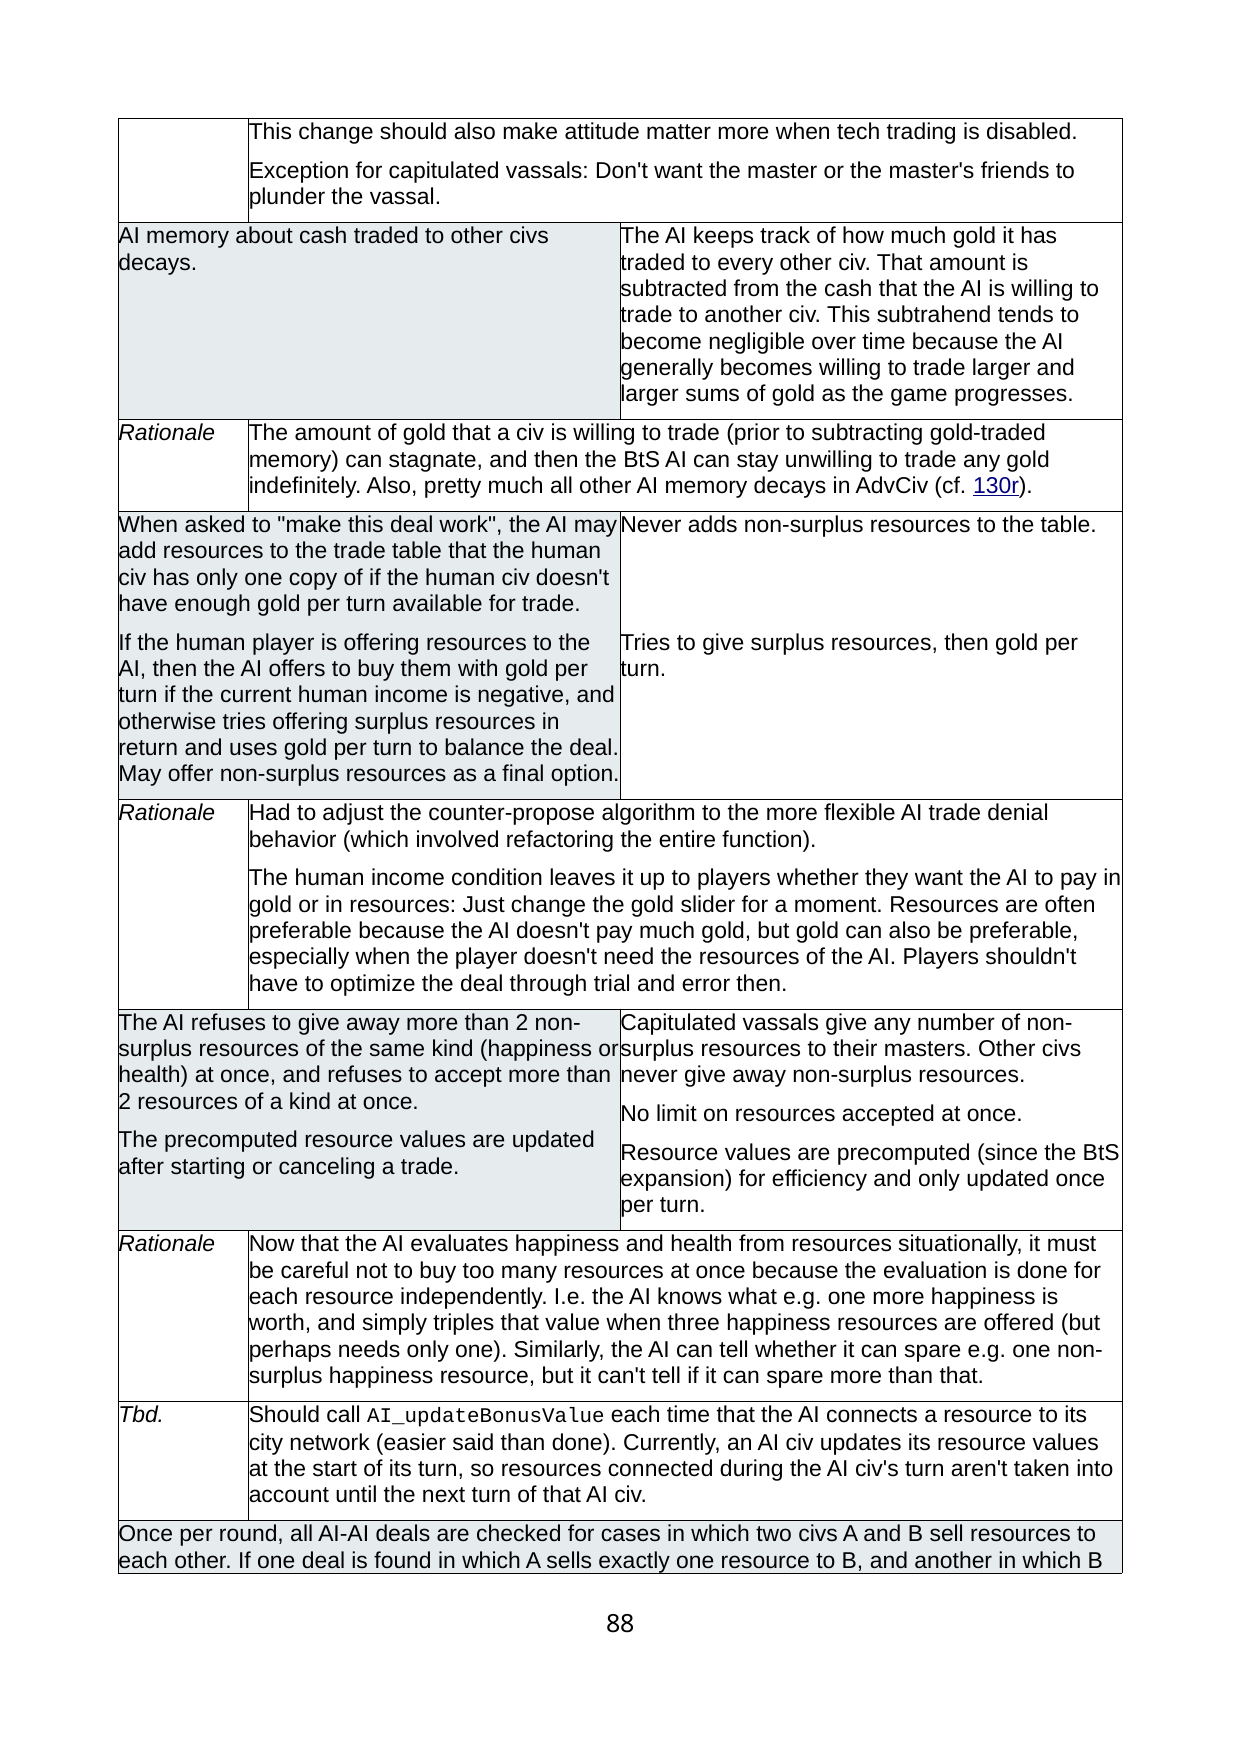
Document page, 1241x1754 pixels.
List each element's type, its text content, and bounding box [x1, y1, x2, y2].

table_cell Rationale [119, 1231, 248, 1401]
table_cell Never adds non-surplus resources to the table. Tries to give surplus resources, then gold per turn. [621, 512, 1122, 799]
table_cell This change should also make attitude matter more when tech trading is disabled. Exception for capitulated vassals: Don't want the master or the master's friends to plunder the vassal. [249, 119, 1122, 222]
table_cell AI memory about cash traded to other civs decays. [119, 223, 620, 419]
table_cell The amount of gold that a civ is willing to trade (prior to subtracting gold-traded memory) can stagnate, and then the BtS AI can stay unwilling to trade any gold indefinitely. Also, pretty much all other AI memory decays in AdvCiv (cf. 130r). [249, 420, 1122, 511]
table_cell When asked to "make this deal work", the AI may add resources to the trade table that the human civ has only one copy of if the human civ doesn't have enough gold per turn available for trade. If the human player is offering resources to the AI, then the AI offers to buy them with gold per turn if the current human income is negative, and otherwise tries offering surplus resources in return and uses gold per turn to balance the deal. May offer non-surplus resources as a final option. [119, 512, 620, 799]
table_cell Rationale [119, 800, 248, 1008]
table_cell Rationale [119, 420, 248, 511]
table_cell [119, 119, 248, 222]
table_cell Should call AI_updateBonusValue each time that the AI connects a resource to its city network (easier said than done). Currently, an AI civ updates its resource values at the start of its turn, so resources connected during the AI civ's turn aren't taken into account until the next turn of that AI civ. [249, 1402, 1122, 1520]
table_cell Had to adjust the counter-propose algorithm to the more flexible AI trade denial behavior (which involved refactoring the entire function). The human income condition leaves it up to players whether they want the AI to pay in gold or in resources: Just change the gold slider for a moment. Resources are often preferable because the AI doesn't pay much gold, but gold can also be preferable, especially when the player doesn't need the resources of the AI. Players shouldn't have to optimize the deal through trial and error then. [249, 800, 1122, 1008]
table_cell The AI refuses to give away more than 2 non-surplus resources of the same kind (happiness or health) at once, and refuses to accept more than 2 resources of a kind at once. The precomputed resource values are updated after starting or canceling a trade. [119, 1010, 620, 1230]
table_cell Tbd. [119, 1402, 248, 1520]
table_cell Once per round, all AI-AI deals are checked for cases in which two civs A and B sell resources to each other. If one deal is found in which A sells exactly one resource to B, and another in which B [119, 1521, 1122, 1573]
table_cell Capitulated vassals give any number of non-surplus resources to their masters. Other civs never give away non-surplus resources. No limit on resources accepted at once. Resource values are precomputed (since the BtS expansion) for efficiency and only updated once per turn. [621, 1010, 1122, 1230]
table_cell Now that the AI evaluates happiness and health from resources situationally, it must be careful not to buy too many resources at once because the evaluation is done for each resource independently. I.e. the AI knows what e.g. one more happiness is worth, and simply triples that value when three happiness resources are offered (but perhaps needs only one). Similarly, the AI can tell whether it can spare e.g. one non-surplus happiness resource, but it can't tell if it can spare more than that. [249, 1231, 1122, 1401]
table_cell The AI keeps track of how much gold it has traded to every other civ. That amount is subtracted from the cash that the AI is willing to trade to another civ. This subtrahend tends to become negligible over time because the AI generally becomes willing to trade larger and larger sums of gold as the game progresses. [621, 223, 1122, 419]
